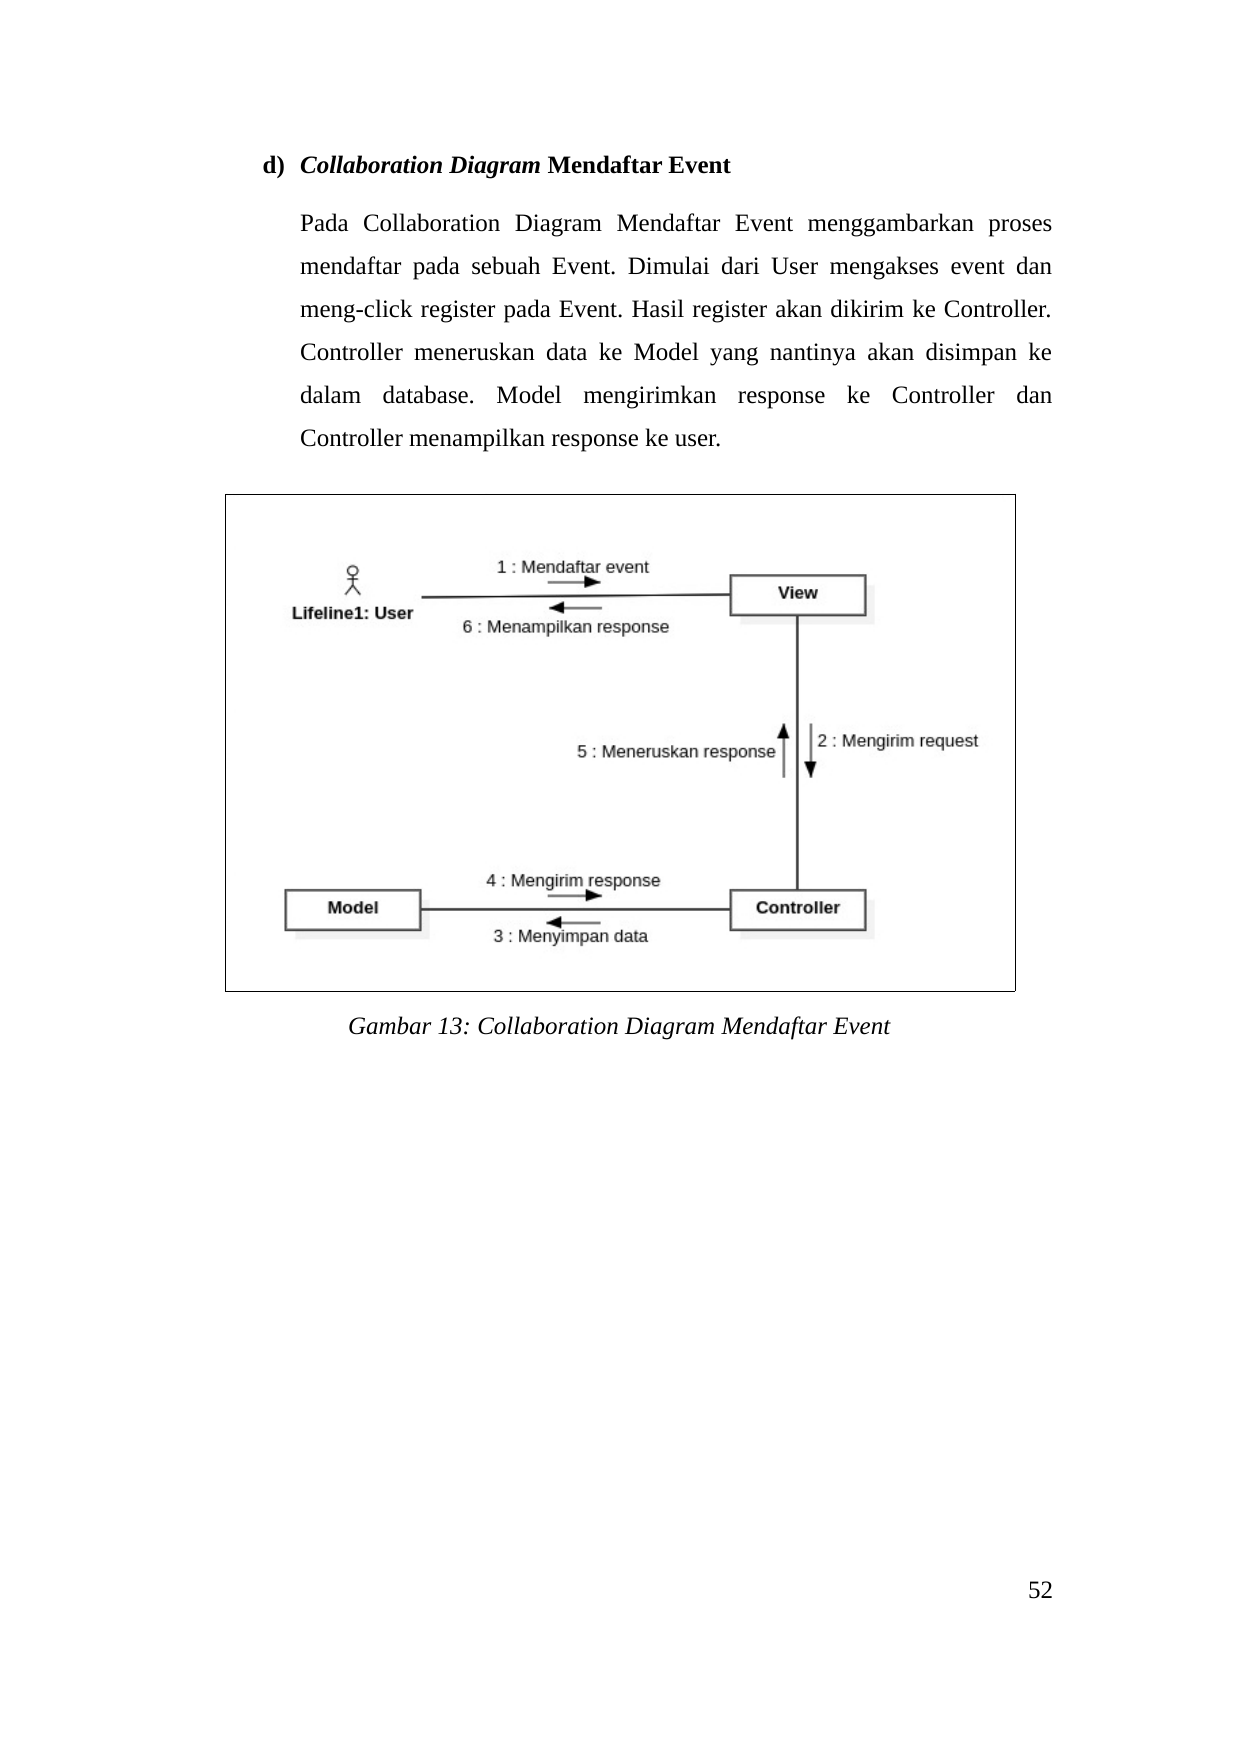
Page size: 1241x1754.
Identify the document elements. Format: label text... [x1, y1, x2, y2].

picture [226, 495, 1015, 991]
list Gambar 13: Collaboration Diagram Mendaftar Event [225, 992, 1015, 1039]
list Pada Collaboration Diagram Mendaftar Event menggambarkan proses mendaftar pada sebuah Event. Dimulai dari User mengakses event dan meng-click register pada Event. Hasil register akan dikirim ke Controller. Controller meneruskan data ke Model yang nantinya akan disimpan ke dalam database. Model mengirimkan response ke Controller dan Controller menampilkan response ke user. [262, 208, 1053, 452]
list Collaboration Diagram Mendaftar Event [262, 150, 1053, 179]
